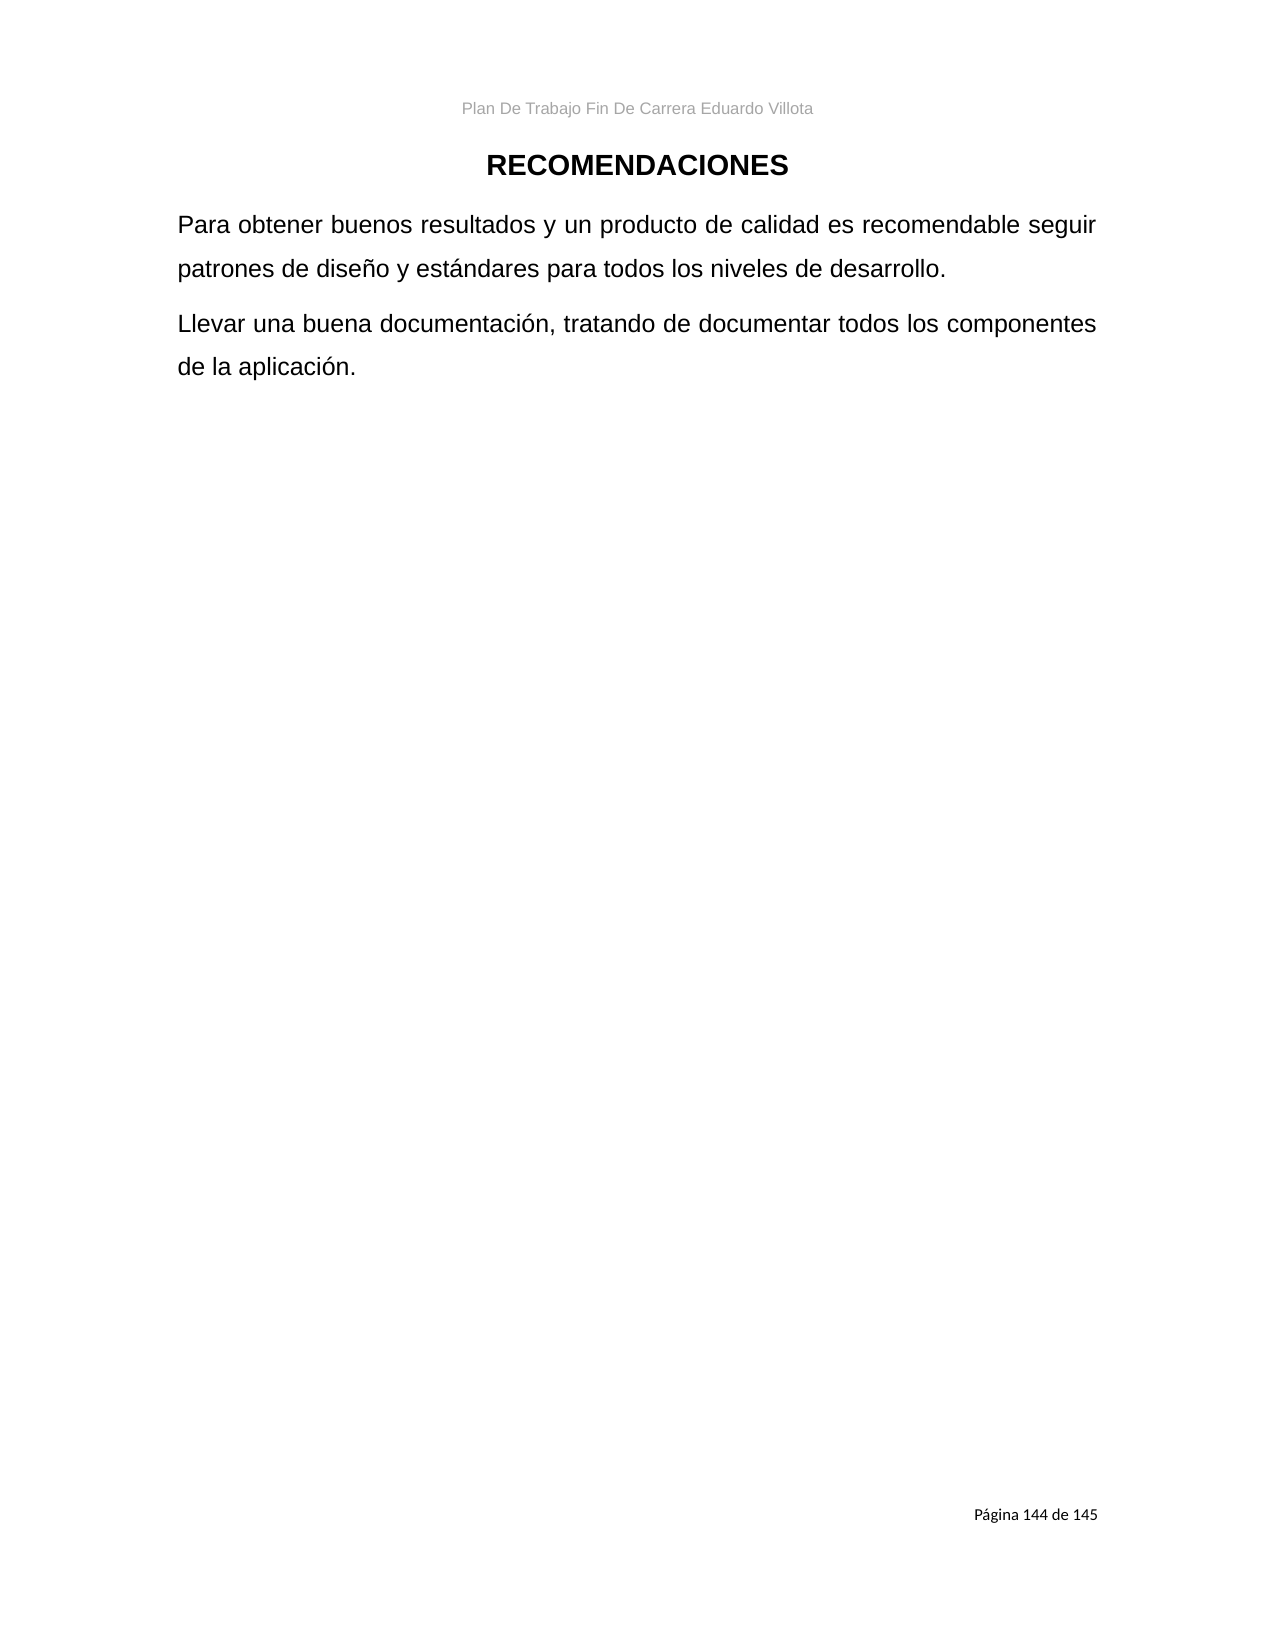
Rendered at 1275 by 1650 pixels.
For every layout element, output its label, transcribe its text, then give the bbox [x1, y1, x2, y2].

text Para obtener buenos resultados y un producto de calidad es recomendable seguir patrones de diseño y estándares para todos los niveles de desarrollo. [177, 210, 1098, 282]
text RECOMENDACIONES [177, 148, 1098, 181]
text Llevar una buena documentación, tratando de documentar todos los componentes de la aplicación. [177, 309, 1098, 381]
